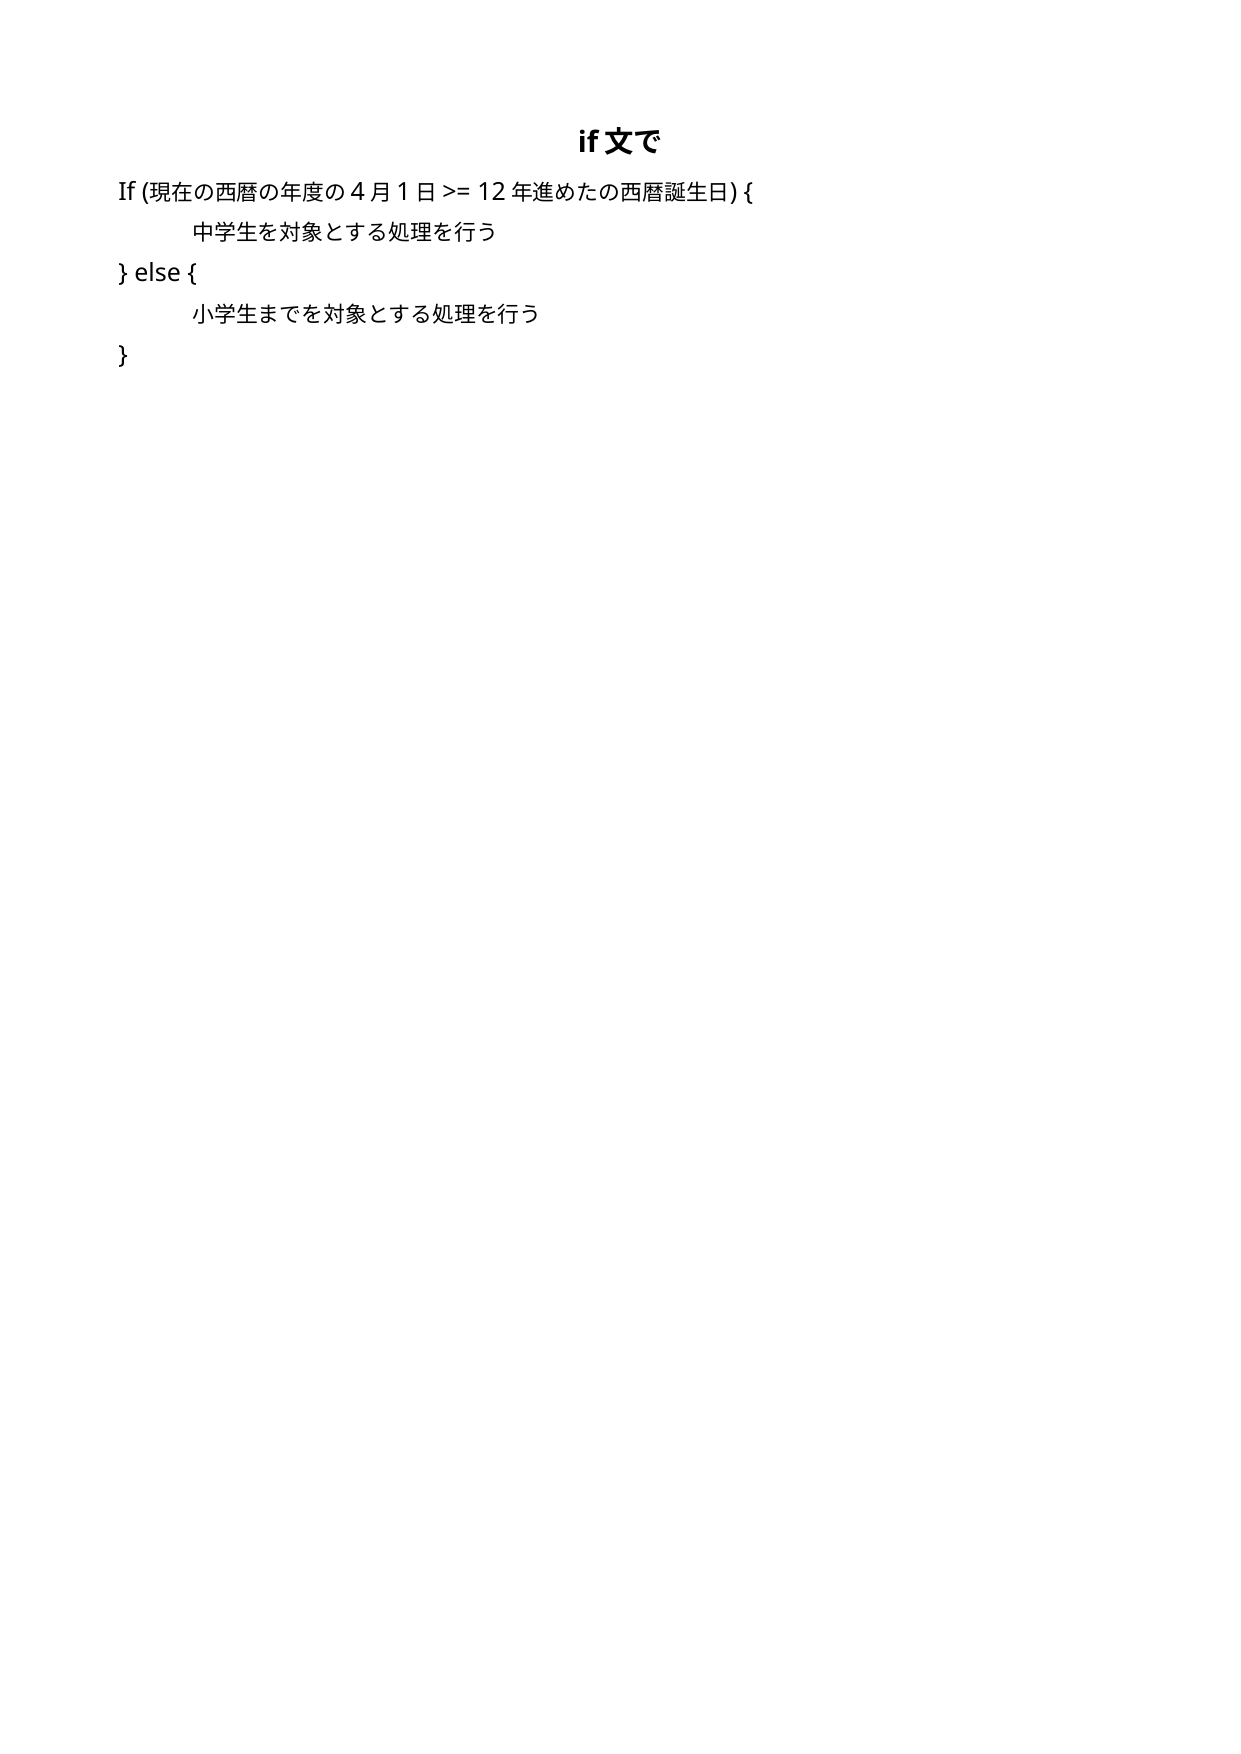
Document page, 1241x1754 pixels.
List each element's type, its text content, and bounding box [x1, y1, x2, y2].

text If (現在の西暦の年度の4月1日 >= 12年進めたの西暦誕生日) { 中学生を対象とする処理を行う } else { 小学生までを対象とする処理を行う } [118, 173, 1122, 371]
subtitle if文で [118, 118, 1122, 161]
